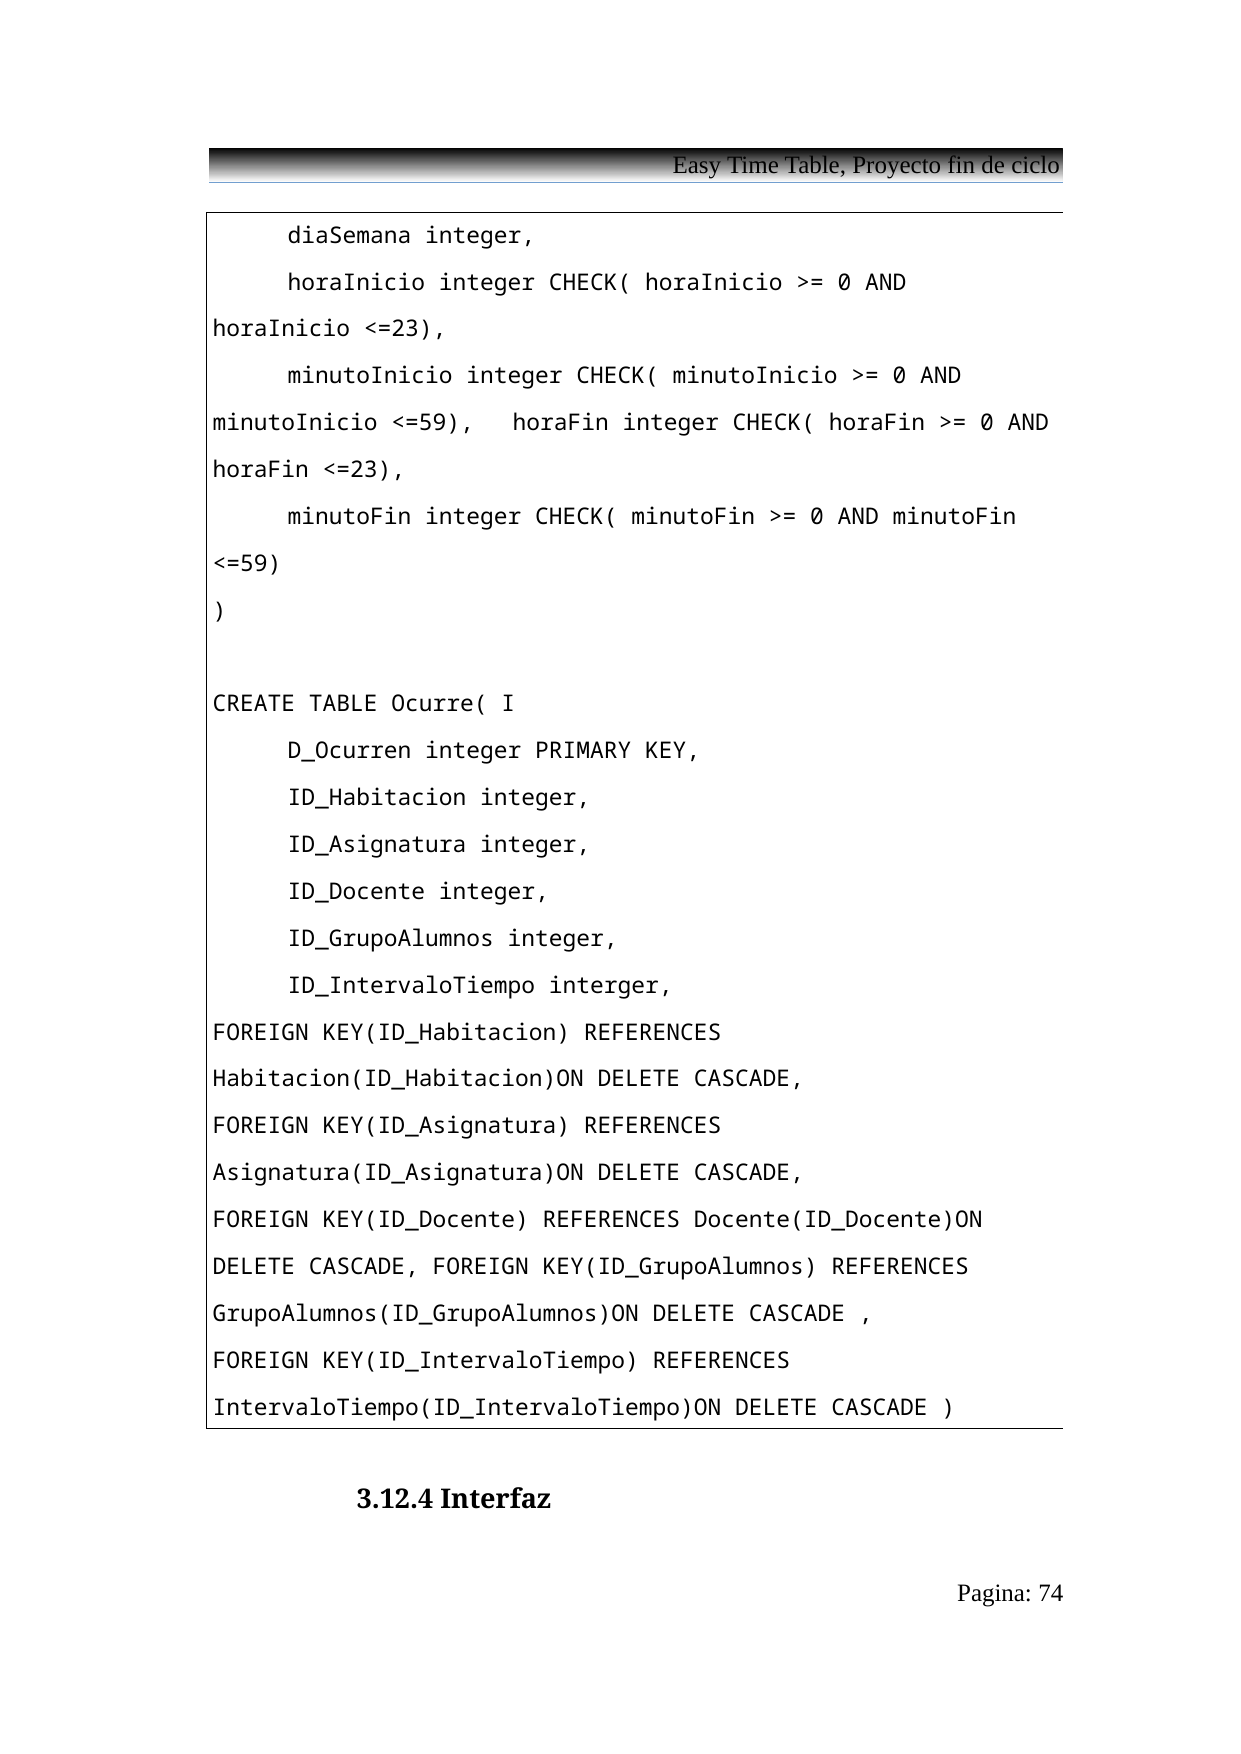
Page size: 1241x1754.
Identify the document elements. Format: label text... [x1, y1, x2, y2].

table_header diaSemana integer, horaInicio integer CHECK( horaInicio >= 0 AND horaInicio <=23), minutoInicio integer CHECK( minutoInicio >= 0 AND minutoInicio <=59), horaFin integer CHECK( horaFin >= 0 AND horaFin <=23), minutoFin integer CHECK( minutoFin >= 0 AND minutoFin <=59) ) CREATE TABLE Ocurre( I D_Ocurren integer PRIMARY KEY, ID_Habitacion integer, ID_Asignatura integer, ID_Docente integer, ID_GrupoAlumnos integer, ID_IntervaloTiempo interger, FOREIGN KEY(ID_Habitacion) REFERENCES Habitacion(ID_Habitacion)ON DELETE CASCADE, FOREIGN KEY(ID_Asignatura) REFERENCES Asignatura(ID_Asignatura)ON DELETE CASCADE, FOREIGN KEY(ID_Docente) REFERENCES Docente(ID_Docente)ON DELETE CASCADE, FOREIGN KEY(ID_GrupoAlumnos) REFERENCES GrupoAlumnos(ID_GrupoAlumnos)ON DELETE CASCADE , FOREIGN KEY(ID_IntervaloTiempo) REFERENCES IntervaloTiempo(ID_IntervaloTiempo)ON DELETE CASCADE ) [207, 213, 1063, 1427]
text 3.12.4 Interfaz [207, 1479, 1063, 1516]
